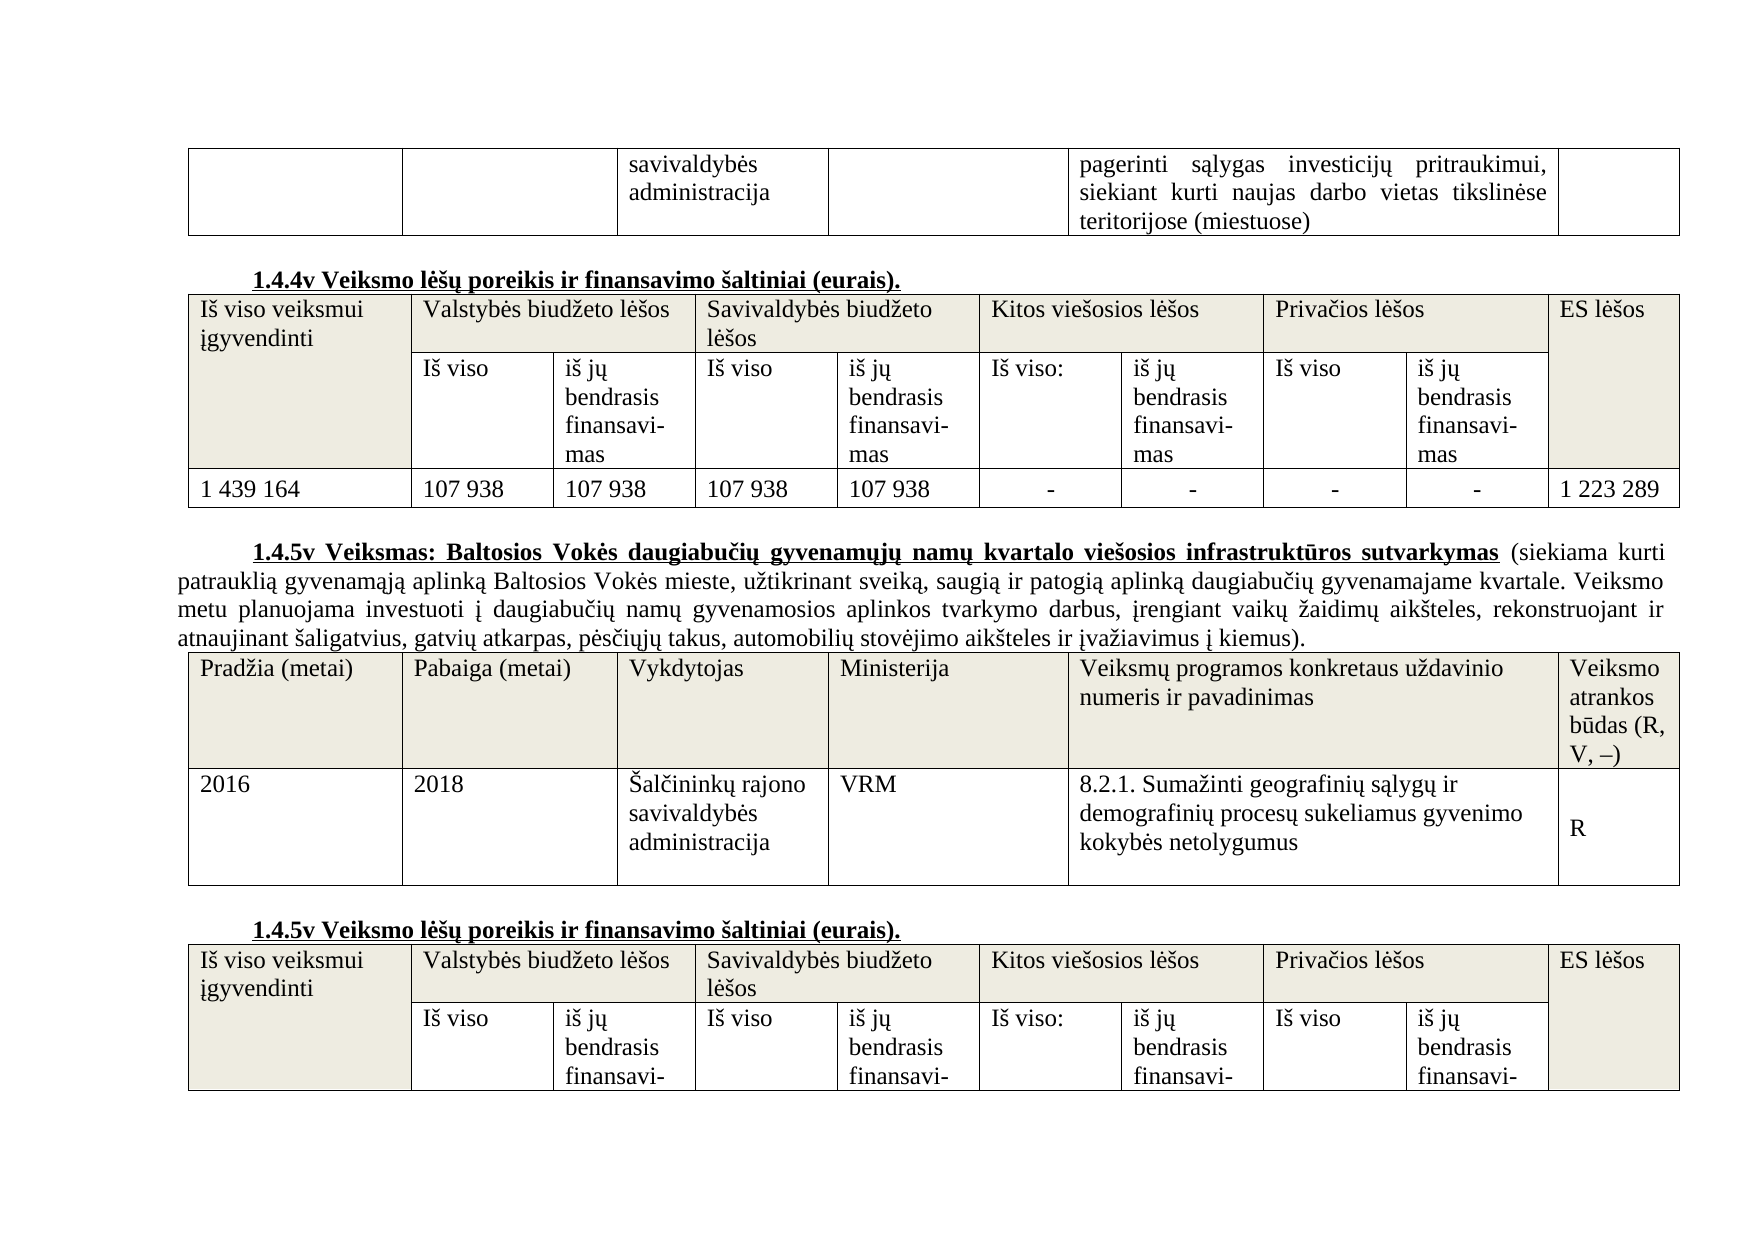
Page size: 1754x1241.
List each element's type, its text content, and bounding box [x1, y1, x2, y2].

table_header Ministerija [829, 653, 1068, 768]
table_cell iš jų bendrasis finansavi- mas [838, 353, 979, 468]
table_header Veiksmų programos konkretaus uždavinio numeris ir pavadinimas [1069, 653, 1558, 768]
table_cell iš jų bendrasis finansavi- [838, 1003, 979, 1089]
table_cell 1 223 289 [1549, 469, 1679, 507]
table_cell Iš viso: [980, 353, 1121, 468]
table_cell Iš viso [696, 353, 837, 468]
table_header Iš viso veiksmui įgyvendinti [189, 295, 411, 468]
table_cell iš jų bendrasis finansavi- mas [1407, 353, 1548, 468]
table_header Pabaiga (metai) [403, 653, 617, 768]
table_cell iš jų bendrasis finansavi- [1122, 1003, 1263, 1089]
table_cell - [1264, 469, 1406, 507]
table_cell pagerinti sąlygas investicijų pritraukimui, siekiant kurti naujas darbo vietas tikslinėse teritorijose (miestuose) [1069, 149, 1558, 235]
table_cell - [1407, 469, 1548, 507]
table_header Vykdytojas [618, 653, 828, 768]
text 1.4.5v Veiksmo lėšų poreikis ir finansavimo šaltiniai (eurais). [177, 915, 1665, 944]
table_cell 107 938 [554, 469, 695, 507]
table_cell - [1122, 469, 1263, 507]
table_cell - [980, 469, 1121, 507]
table_cell [829, 149, 1068, 235]
table_cell Iš viso [696, 1003, 837, 1089]
table_cell 107 938 [696, 469, 837, 507]
table_cell savivaldybės administracija [618, 149, 828, 235]
table_header Privačios lėšos [1264, 945, 1548, 1002]
table_cell [403, 149, 617, 235]
table_cell 1 439 164 [189, 469, 411, 507]
table_cell 107 938 [412, 469, 553, 507]
table_header Savivaldybės biudžeto lėšos [696, 295, 979, 352]
table_cell R [1559, 769, 1679, 885]
table_cell Šalčininkų rajono savivaldybės administracija [618, 769, 828, 885]
table_cell [1559, 149, 1679, 235]
table_cell Iš viso [412, 1003, 553, 1089]
table_cell Iš viso: [980, 1003, 1121, 1089]
table_header Kitos viešosios lėšos [980, 295, 1263, 352]
table_header Kitos viešosios lėšos [980, 945, 1263, 1002]
table_header Veiksmo atrankos būdas (R, V, –) [1559, 653, 1679, 768]
table_cell 107 938 [838, 469, 979, 507]
table_cell [189, 149, 402, 235]
table_header Valstybės biudžeto lėšos [412, 295, 695, 352]
table_cell Iš viso [1264, 1003, 1406, 1089]
table_cell 8.2.1. Sumažinti geografinių sąlygų ir demografinių procesų sukeliamus gyvenimo kokybės netolygumus [1069, 769, 1558, 885]
table_cell iš jų bendrasis finansavi- mas [1122, 353, 1263, 468]
table_header Savivaldybės biudžeto lėšos [696, 945, 979, 1002]
table_cell iš jų bendrasis finansavi- [1407, 1003, 1548, 1089]
table_cell iš jų bendrasis finansavi- [554, 1003, 695, 1089]
table_cell iš jų bendrasis finansavi- mas [554, 353, 695, 468]
text 1.4.4v Veiksmo lėšų poreikis ir finansavimo šaltiniai (eurais). [177, 265, 1665, 293]
table_header Iš viso veiksmui įgyvendinti [189, 945, 411, 1089]
table_cell Iš viso [1264, 353, 1406, 468]
table_header Privačios lėšos [1264, 295, 1548, 352]
text 1.4.5v Veiksmas: Baltosios Vokės daugiabučių gyvenamųjų namų kvartalo viešosios infrastruktūros sutvarkymas (siekiama kurti patrauklią gyvenamąją aplinką Baltosios Vokės mieste, užtikrinant sveiką, saugią ir patogią aplinką daugiabučių gyvenamajame kvartale. Veiksmo metu planuojama investuoti į daugiabučių namų gyvenamosios aplinkos tvarkymo darbus, įrengiant vaikų žaidimų aikšteles, rekonstruojant ir atnaujinant šaligatvius, gatvių atkarpas, pėsčiųjų takus, automobilių stovėjimo aikšteles ir įvažiavimus į kiemus). [177, 537, 1665, 652]
table_header Valstybės biudžeto lėšos [412, 945, 695, 1002]
table_header ES lėšos [1549, 295, 1679, 468]
table_cell 2016 [189, 769, 402, 885]
table_cell VRM [829, 769, 1068, 885]
table_cell 2018 [403, 769, 617, 885]
table_cell Iš viso [412, 353, 553, 468]
table_header ES lėšos [1549, 945, 1679, 1089]
table_header Pradžia (metai) [189, 653, 402, 768]
